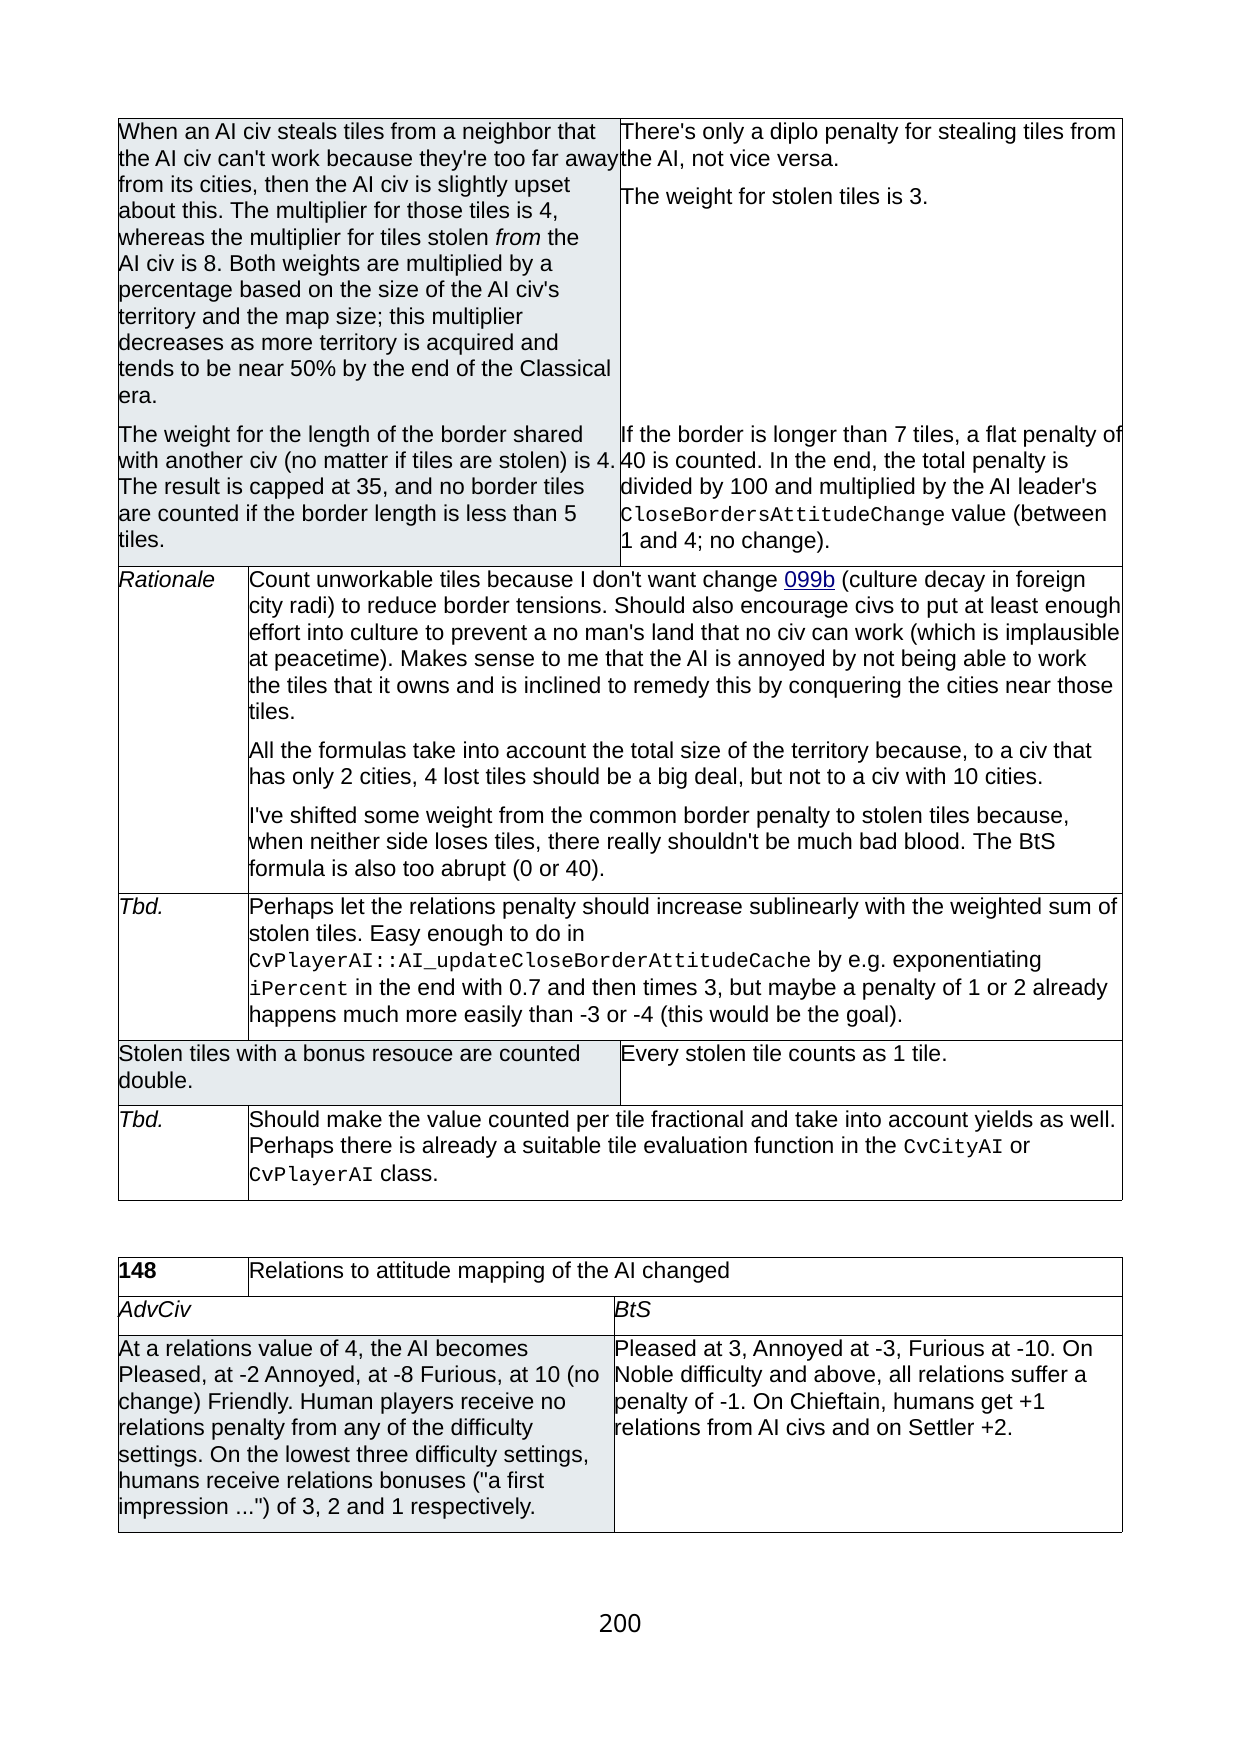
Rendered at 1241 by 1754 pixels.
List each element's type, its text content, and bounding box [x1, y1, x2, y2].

table_cell Tbd. [119, 894, 248, 1040]
table_cell When an AI civ steals tiles from a neighbor that the AI civ can't work because they're too far away from its cities, then the AI civ is slightly upset about this. The multiplier for those tiles is 4, whereas the multiplier for tiles stolen from the AI civ is 8. Both weights are multiplied by a percentage based on the size of the AI civ's territory and the map size; this multiplier decreases as more territory is acquired and tends to be near 50% by the end of the Classical era. The weight for the length of the border shared with another civ (no matter if tiles are stolen) is 4. The result is capped at 35, and no border tiles are counted if the border length is less than 5 tiles. [119, 119, 620, 566]
table_cell There's only a diplo penalty for stealing tiles from the AI, not vice versa. The weight for stolen tiles is 3. If the border is longer than 7 tiles, a flat penalty of 40 is counted. In the end, the total penalty is divided by 100 and multiplied by the AI leader's CloseBordersAttitudeChange value (between 1 and 4; no change). [621, 119, 1122, 566]
table_cell Pleased at 3, Annoyed at -3, Furious at -10. On Noble difficulty and above, all relations suffer a penalty of -1. On Chieftain, humans get +1 relations from AI civs and on Settler +2. [615, 1336, 1122, 1532]
table_cell Tbd. [119, 1106, 248, 1200]
table_cell BtS [615, 1297, 1122, 1335]
table_cell Perhaps let the relations penalty should increase sublinearly with the weighted sum of stolen tiles. Easy enough to do in CvPlayerAI::AI_updateCloseBorderAttitudeCache by e.g. exponentiating iPercent in the end with 0.7 and then times 3, but maybe a penalty of 1 or 2 already happens much more easily than -3 or -4 (this would be the goal). [249, 894, 1122, 1040]
table_cell Stolen tiles with a bonus resouce are counted double. [119, 1041, 620, 1105]
table_cell AdvCiv [119, 1297, 614, 1335]
table_cell Rationale [119, 567, 248, 893]
table_cell Count unworkable tiles because I don't want change 099b (culture decay in foreign city radi) to reduce border tensions. Should also encourage civs to put at least enough effort into culture to prevent a no man's land that no civ can work (which is implausible at peacetime). Makes sense to me that the AI is annoyed by not being able to work the tiles that it owns and is inclined to remedy this by conquering the cities near those tiles. All the formulas take into account the total size of the territory because, to a civ that has only 2 cities, 4 lost tiles should be a big deal, but not to a civ with 10 cities. I've shifted some weight from the common border penalty to stolen tiles because, when neither side loses tiles, there really shouldn't be much bad blood. The BtS formula is also too abrupt (0 or 40). [249, 567, 1122, 893]
table_header 148 [119, 1258, 248, 1296]
table_cell Should make the value counted per tile fractional and take into account yields as well. Perhaps there is already a suitable tile evaluation function in the CvCityAI or CvPlayerAI class. [249, 1106, 1122, 1200]
table_cell Every stolen tile counts as 1 tile. [621, 1041, 1122, 1105]
table_cell At a relations value of 4, the AI becomes Pleased, at -2 Annoyed, at -8 Furious, at 10 (no change) Friendly. Human players receive no relations penalty from any of the difficulty settings. On the lowest three difficulty settings, humans receive relations bonuses ("a first impression ...") of 3, 2 and 1 respectively. [119, 1336, 614, 1532]
table_header Relations to attitude mapping of the AI changed [249, 1258, 1122, 1296]
